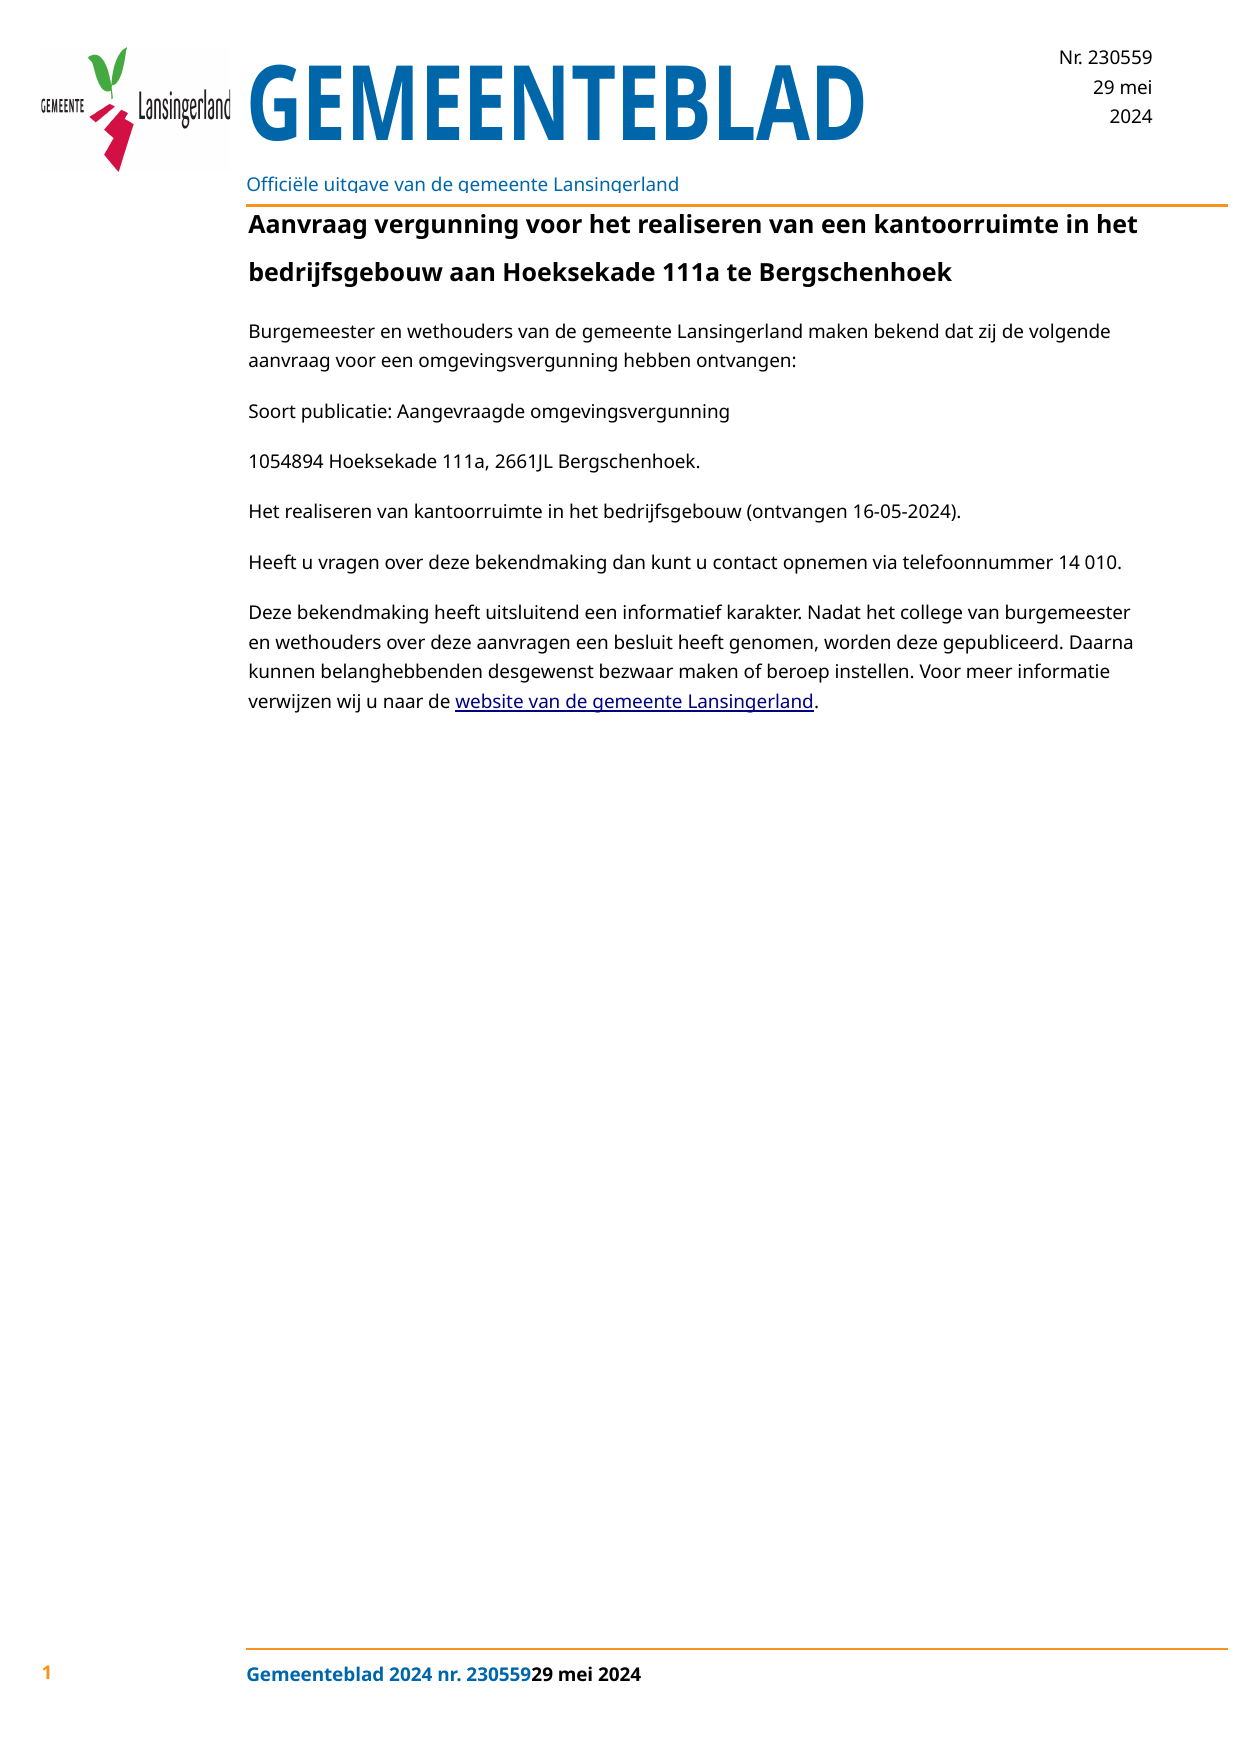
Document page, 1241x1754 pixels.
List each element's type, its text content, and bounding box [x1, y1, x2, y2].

text Het realiseren van kantoorruimte in het bedrijfsgebouw (ontvangen 16-05-2024). [248, 499, 1152, 524]
text Heeft u vragen over deze bekendmaking dan kunt u contact opnemen via telefoonnummer 14 010. [248, 549, 1152, 575]
text 1054894 Hoeksekade 111a, 2661JL Bergschenhoek. [248, 448, 1152, 474]
picture [41, 47, 231, 172]
text Soort publicatie: Aangevraagde omgevingsvergunning [248, 398, 1152, 424]
text Burgemeester en wethouders van de gemeente Lansingerland maken bekend dat zij de volgende aanvraag voor een omgevingsvergunning hebben ontvangen: [248, 318, 1152, 373]
text Aanvraag vergunning voor het realiseren van een kantoorruimte in het bedrijfsgebouw aan Hoeksekade 111a te Bergschenhoek [248, 207, 1152, 288]
text Deze bekendmaking heeft uitsluitend een informatief karakter. Nadat het college van burgemeester en wethouders over deze aanvragen een besluit heeft genomen, worden deze gepubliceerd. Daarna kunnen belanghebbenden desgewenst bezwaar maken of beroep instellen. Voor meer informatie verwijzen wij u naar de website van de gemeente Lansingerland. [248, 599, 1152, 714]
